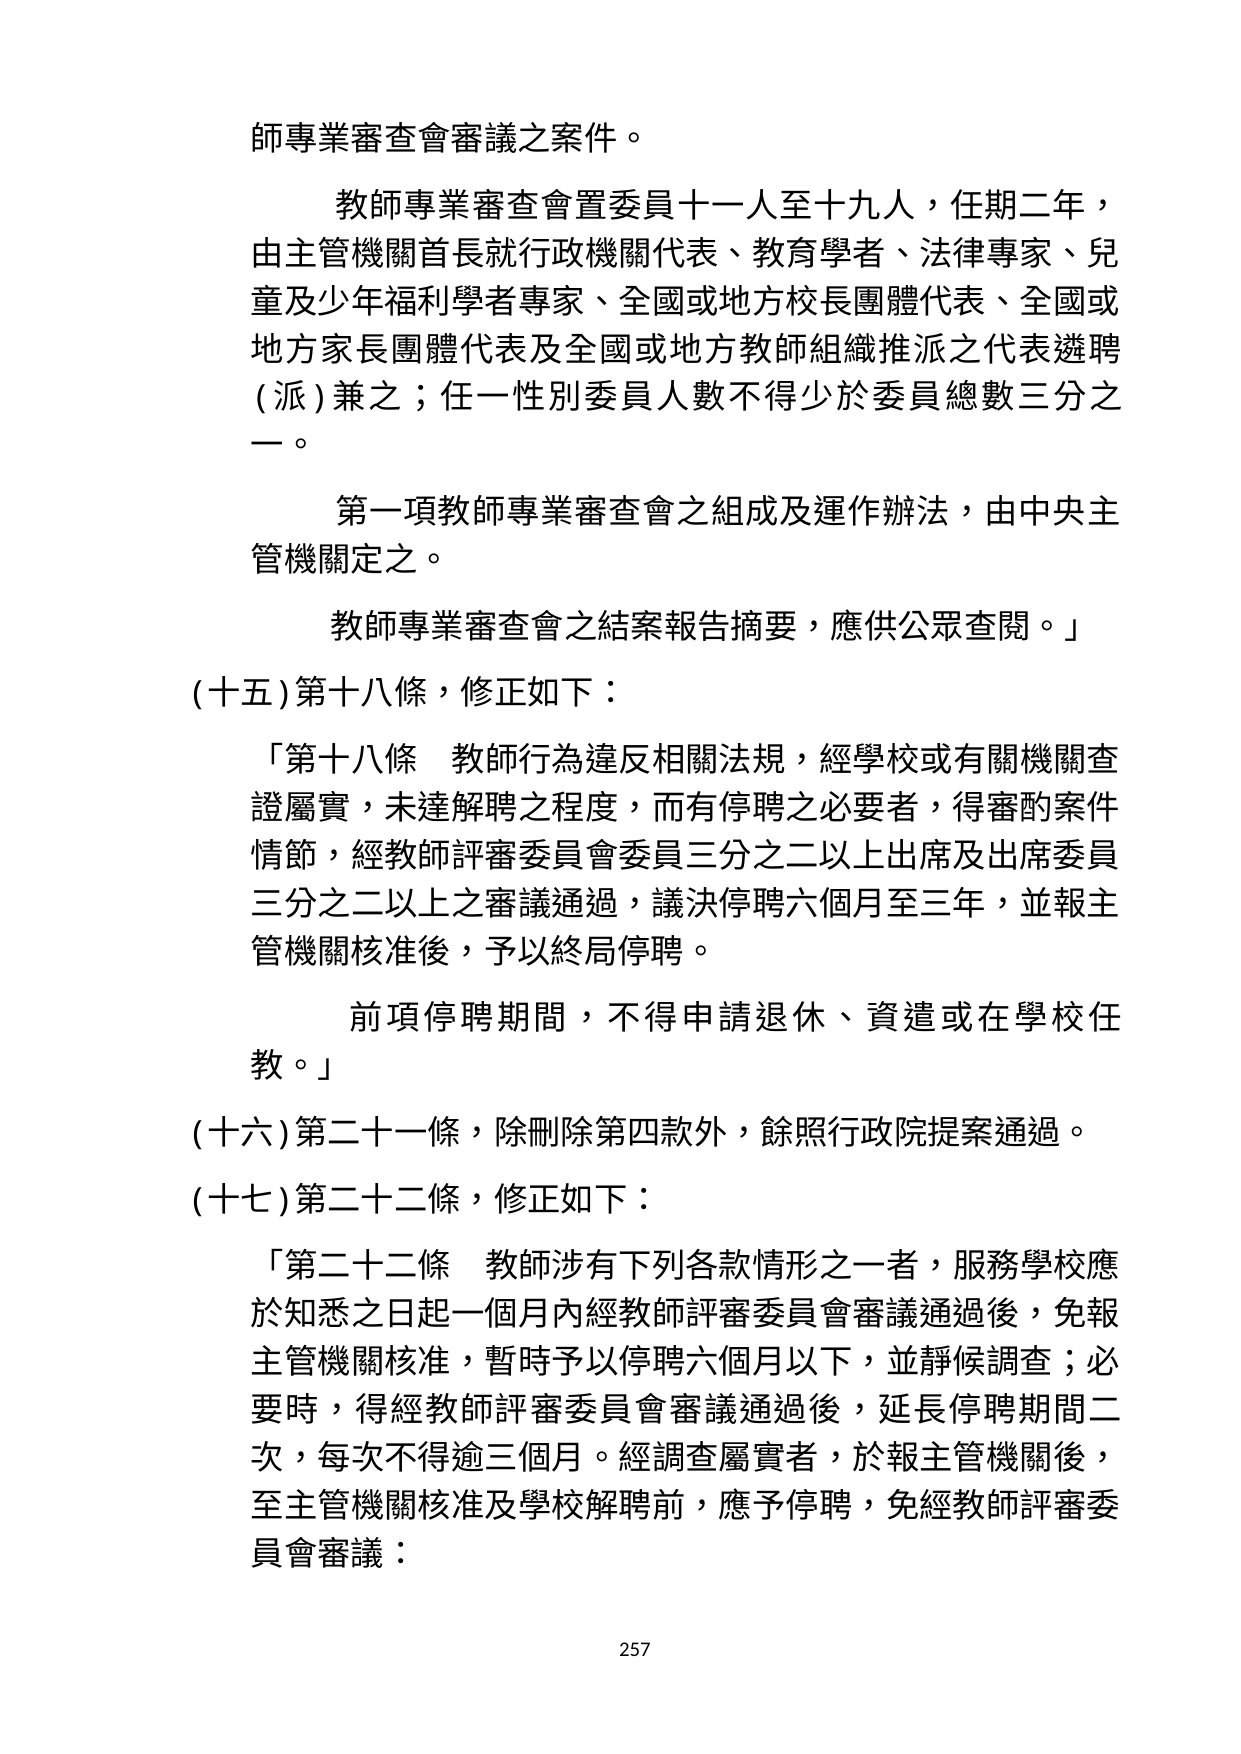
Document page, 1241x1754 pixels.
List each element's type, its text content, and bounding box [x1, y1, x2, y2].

text 師專業審查會審議之案件。 [251, 112, 1122, 160]
text (十六)第二十一條，除刪除第四款外，餘照行政院提案通過。 [147, 1106, 1122, 1154]
text 第一項教師專業審查會之組成及運作辦法，由中央主管機關定之。 [251, 485, 1122, 581]
text 「第十八條 教師行為違反相關法規，經學校或有關機關查證屬實，未達解聘之程度，而有停聘之必要者，得審酌案件情節，經教師評審委員會委員三分之二以上出席及出席委員三分之二以上之審議通過，議決停聘六個月至三年，並報主管機關核准後，予以終局停聘。 [251, 733, 1122, 973]
text (十七)第二十二條，修正如下： [147, 1173, 1122, 1221]
text 教師專業審查會之結案報告摘要，應供公眾查閱。」 [251, 600, 1122, 648]
text 教師專業審查會置委員十一人至十九人，任期二年，由主管機關首長就行政機關代表、教育學者、法律專家、兒童及少年福利學者專家、全國或地方校長團體代表、全國或地方家長團體代表及全國或地方教師組織推派之代表遴聘(派)兼之；任一性別委員人數不得少於委員總數三分之一。 [251, 179, 1122, 466]
text 「第二十二條 教師涉有下列各款情形之一者，服務學校應於知悉之日起一個月內經教師評審委員會審議通過後，免報主管機關核准，暫時予以停聘六個月以下，並靜候調查；必要時，得經教師評審委員會審議通過後，延長停聘期間二次，每次不得逾三個月。經調查屬實者，於報主管機關後，至主管機關核准及學校解聘前，應予停聘，免經教師評審委員會審議： [251, 1239, 1122, 1575]
text (十五)第十八條，修正如下： [147, 666, 1122, 714]
text 前項停聘期間，不得申請退休、資遣或在學校任教。」 [251, 991, 1122, 1087]
